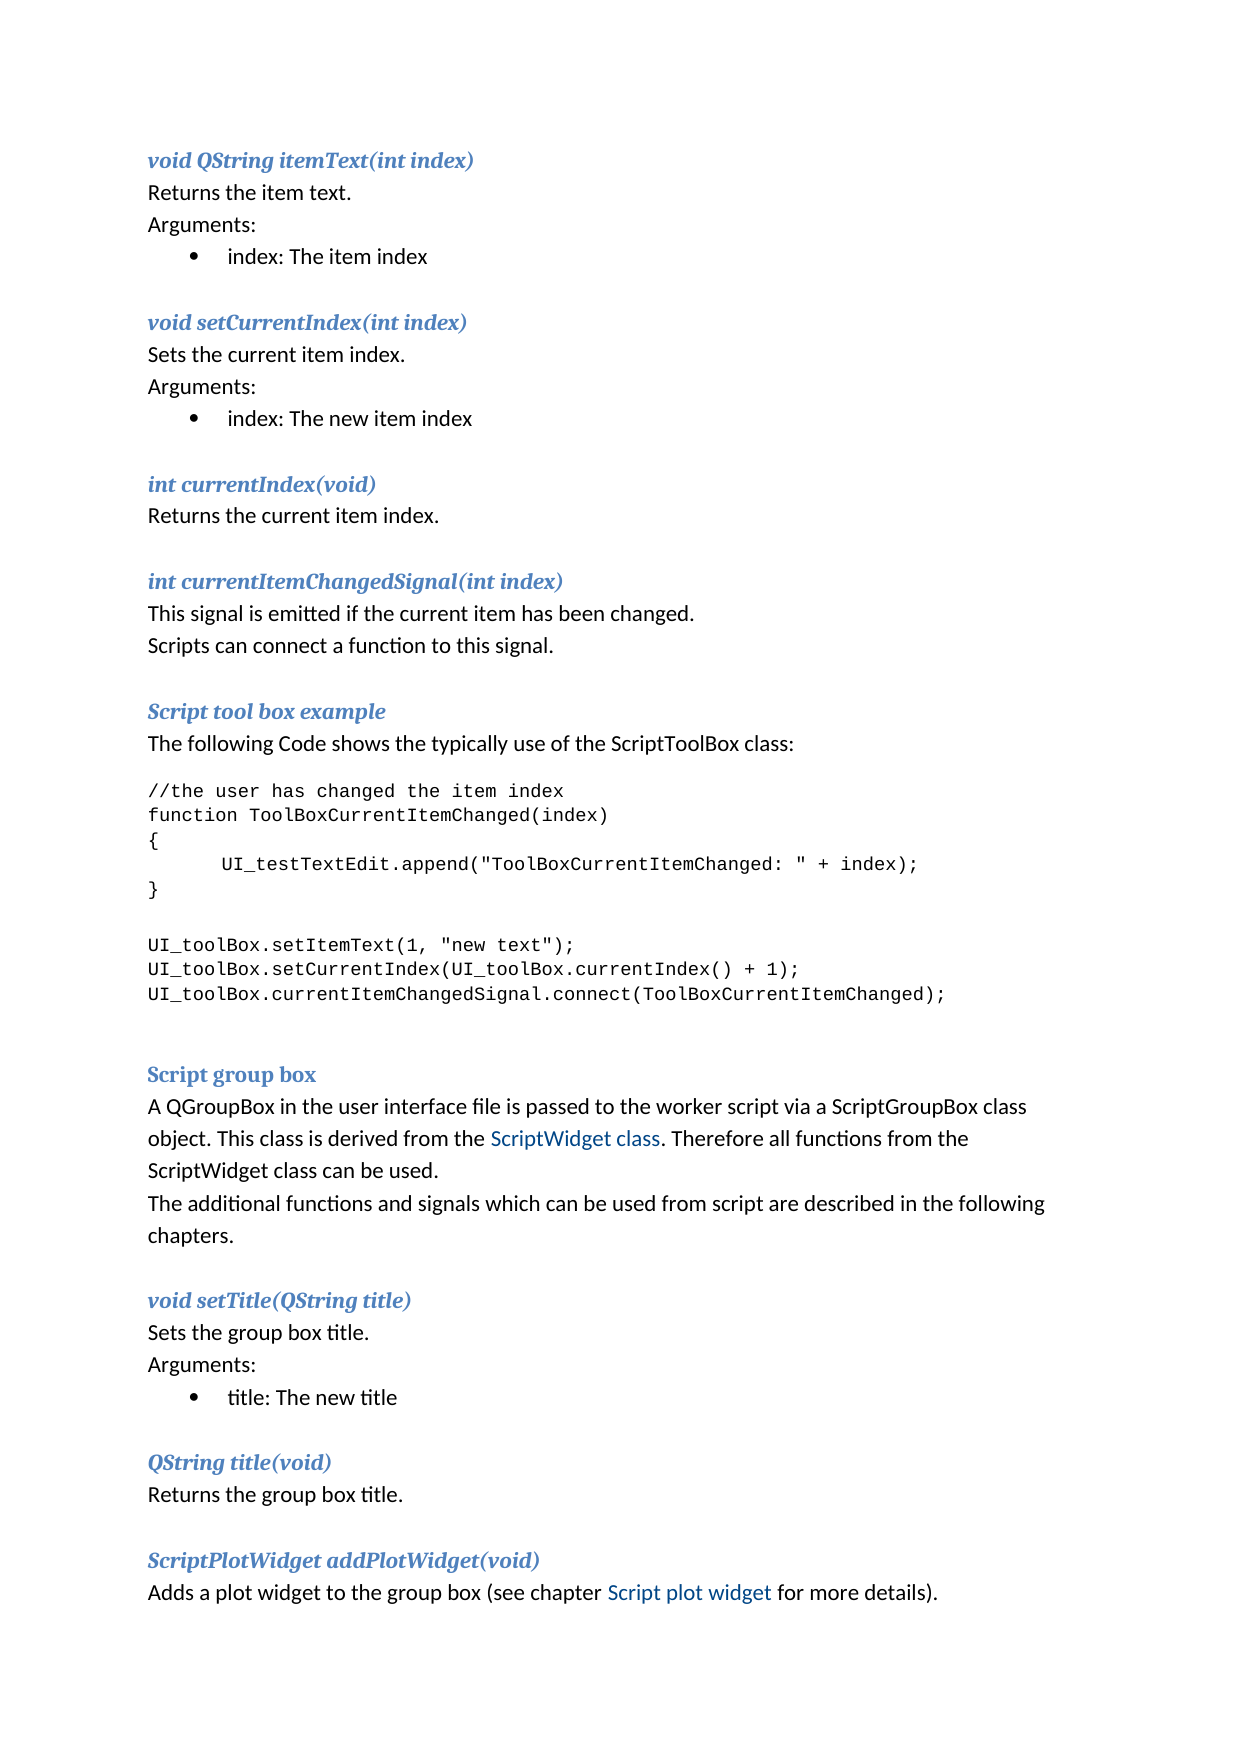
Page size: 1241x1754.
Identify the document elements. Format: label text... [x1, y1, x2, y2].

text This signal is emitted if the current item has been changed. [148, 599, 1093, 627]
subtitle void setCurrentIndex(int index) [148, 309, 1093, 336]
text The following Code shows the typically use of the ScriptToolBox class: [148, 729, 1093, 757]
text Arguments: [148, 1351, 1093, 1379]
list index: The new item index [190, 404, 1093, 432]
subtitle QString title(void) [148, 1450, 1093, 1476]
subtitle int currentItemChangedSignal(int index) [148, 569, 1093, 595]
text Scripts can connect a function to this signal. [148, 631, 1093, 659]
text Sets the current item index. [148, 340, 1093, 368]
text The additional functions and signals which can be used from script are described in the following chapters. [148, 1189, 1093, 1249]
text Sets the group box title. [148, 1318, 1093, 1346]
text UI_toolBox.setItemText(1, "new text"); [148, 936, 1093, 957]
text Returns the current item index. [148, 502, 1093, 529]
subtitle Script group box [148, 1062, 1093, 1088]
text Returns the item text. [148, 178, 1093, 206]
text { [148, 831, 1093, 852]
subtitle void QString itemText(int index) [148, 148, 1093, 174]
text Arguments: [148, 210, 1093, 238]
text UI_toolBox.currentItemChangedSignal.connect(ToolBoxCurrentItemChanged); [148, 984, 1093, 1006]
subtitle ScriptPlotWidget addPlotWidget(void) [148, 1548, 1093, 1574]
subtitle int currentIndex(void) [148, 471, 1093, 498]
text UI_toolBox.setCurrentIndex(UI_toolBox.currentIndex() + 1); [148, 960, 1093, 981]
subtitle Script tool box example [148, 698, 1093, 725]
text function ToolBoxCurrentItemChanged(index) [148, 806, 1093, 827]
text Adds a plot widget to the group box (see chapter Script plot widget for more details). [148, 1578, 1093, 1606]
text } [148, 879, 1093, 901]
list index: The item index [190, 242, 1093, 270]
subtitle void setTitle(QString title) [148, 1288, 1093, 1314]
text Arguments: [148, 372, 1093, 400]
list title: The new title [190, 1383, 1093, 1411]
text Returns the group box title. [148, 1480, 1093, 1508]
text //the user has changed the item index [148, 782, 1093, 803]
text UI_testTextEdit.append("ToolBoxCurrentItemChanged: " + index); [148, 855, 1093, 876]
text A QGroupBox in the user interface file is passed to the worker script via a ScriptGroupBox class object. This class is derived from the ScriptWidget class. Therefore all functions from the ScriptWidget class can be used. [148, 1092, 1093, 1184]
